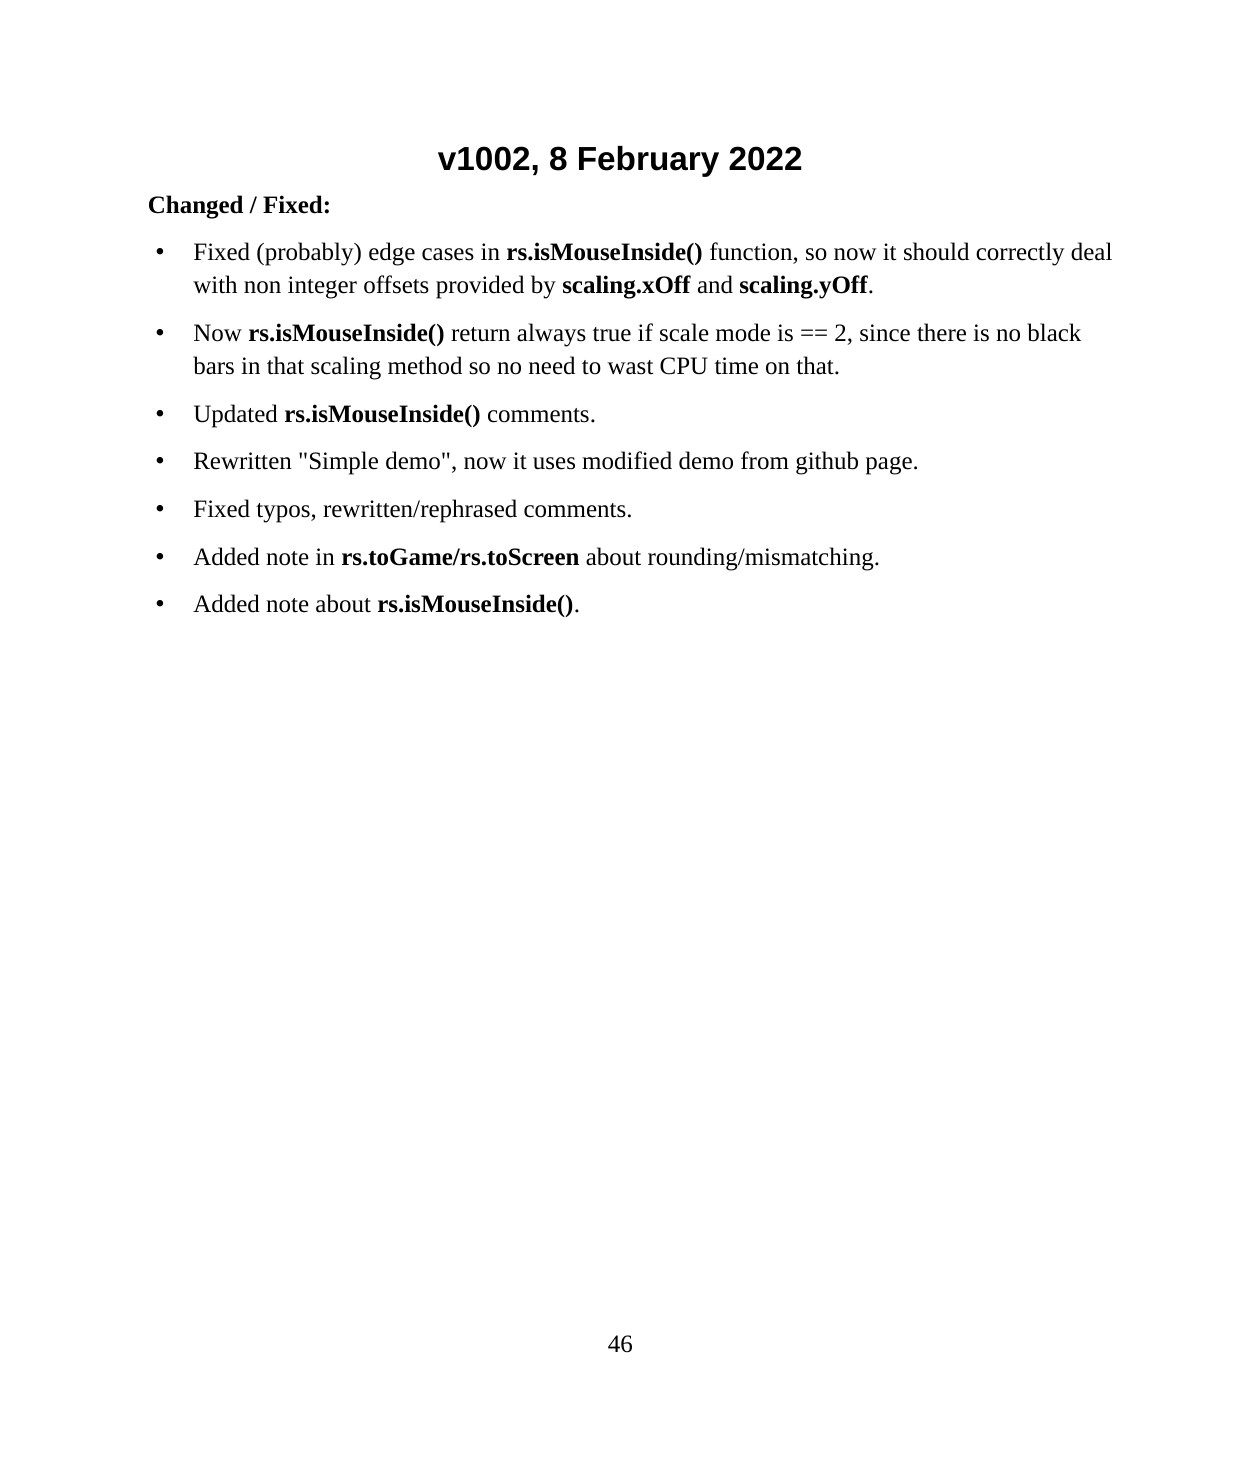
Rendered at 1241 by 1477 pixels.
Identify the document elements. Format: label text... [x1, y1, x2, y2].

list Fixed (probably) edge cases in rs.isMouseInside() function, so now it should correctly deal with non integer offsets provided by scaling.xOff and scaling.yOff. [156, 237, 1122, 299]
list Now rs.isMouseInside() return always true if scale mode is == 2, since there is no black bars in that scaling method so no need to wast CPU time on that. [156, 318, 1122, 380]
list Fixed typos, rewritten/rephrased comments. [156, 494, 1122, 523]
list Rewritten "Simple demo", now it uses modified demo from github page. [156, 446, 1122, 475]
list Updated rs.isMouseInside() comments. [156, 399, 1122, 427]
text Changed / Fixed: [118, 190, 1122, 219]
list Added note about rs.isMouseInside(). [156, 589, 1122, 618]
subtitle v1002, 8 February 2022 [118, 139, 1122, 177]
list Added note in rs.toGame/rs.toScreen about rounding/mismatching. [156, 542, 1122, 570]
